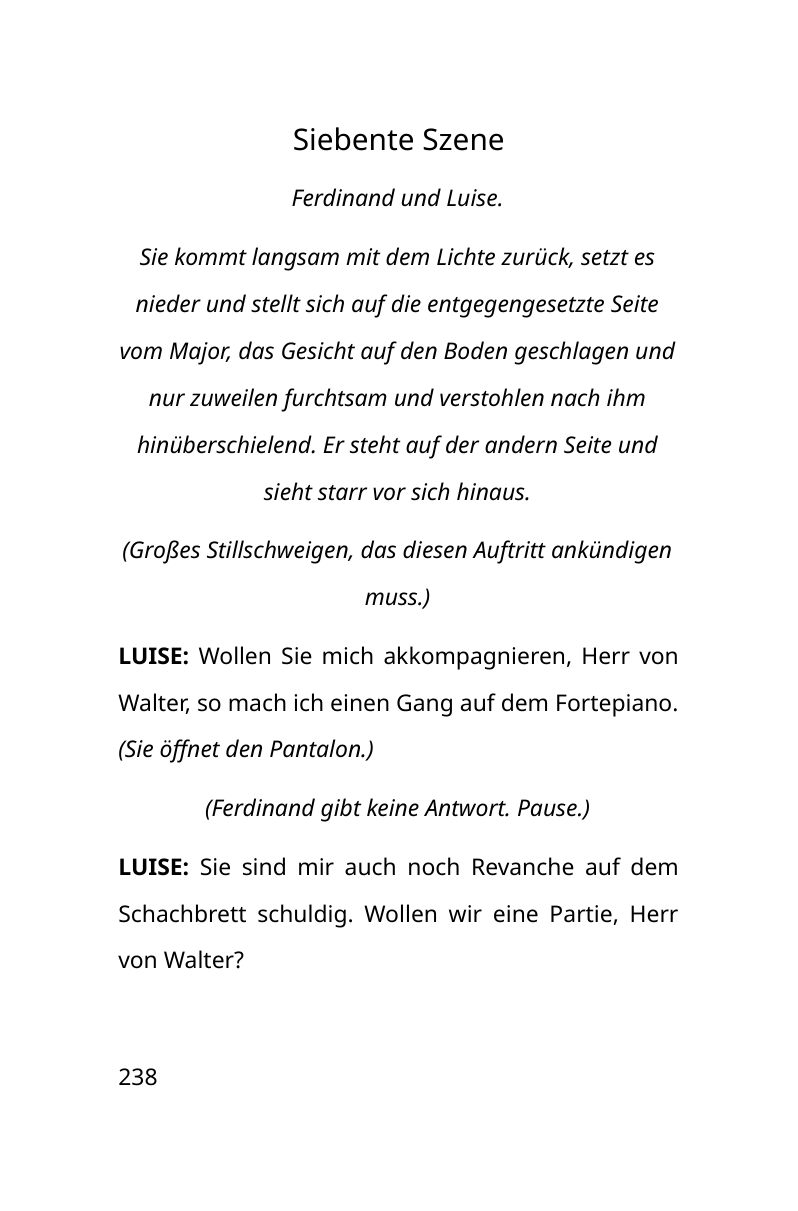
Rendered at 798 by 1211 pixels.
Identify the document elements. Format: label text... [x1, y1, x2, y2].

text Sie kommt langsam mit dem Lichte zurück, setzt es nieder und stellt sich auf die entgegengesetzte Seite vom Major, das Gesicht auf den Boden geschlagen und nur zuweilen furchtsam und verstohlen nach ihm hinüberschielend. Er steht auf der andern Seite und sieht starr vor sich hinaus. [118, 241, 679, 507]
text (Großes Stillschweigen, das diesen Auftritt ankündigen muss.) [118, 534, 679, 612]
subtitle Siebente Szene [118, 118, 679, 159]
text Ferdinand und Luise. [118, 182, 679, 214]
text (Ferdinand gibt keine Antwort. Pause.) [118, 792, 679, 823]
text LUISE: Sie sind mir auch noch Revanche auf dem Schachbrett schuldig. Wollen wir eine Partie, Herr von Walter? [118, 851, 679, 976]
text LUISE: Wollen Sie mich akkompagnieren, Herr von Walter, so mach ich einen Gang auf dem Fortepiano. (Sie öffnet den Pantalon.) [118, 639, 679, 764]
